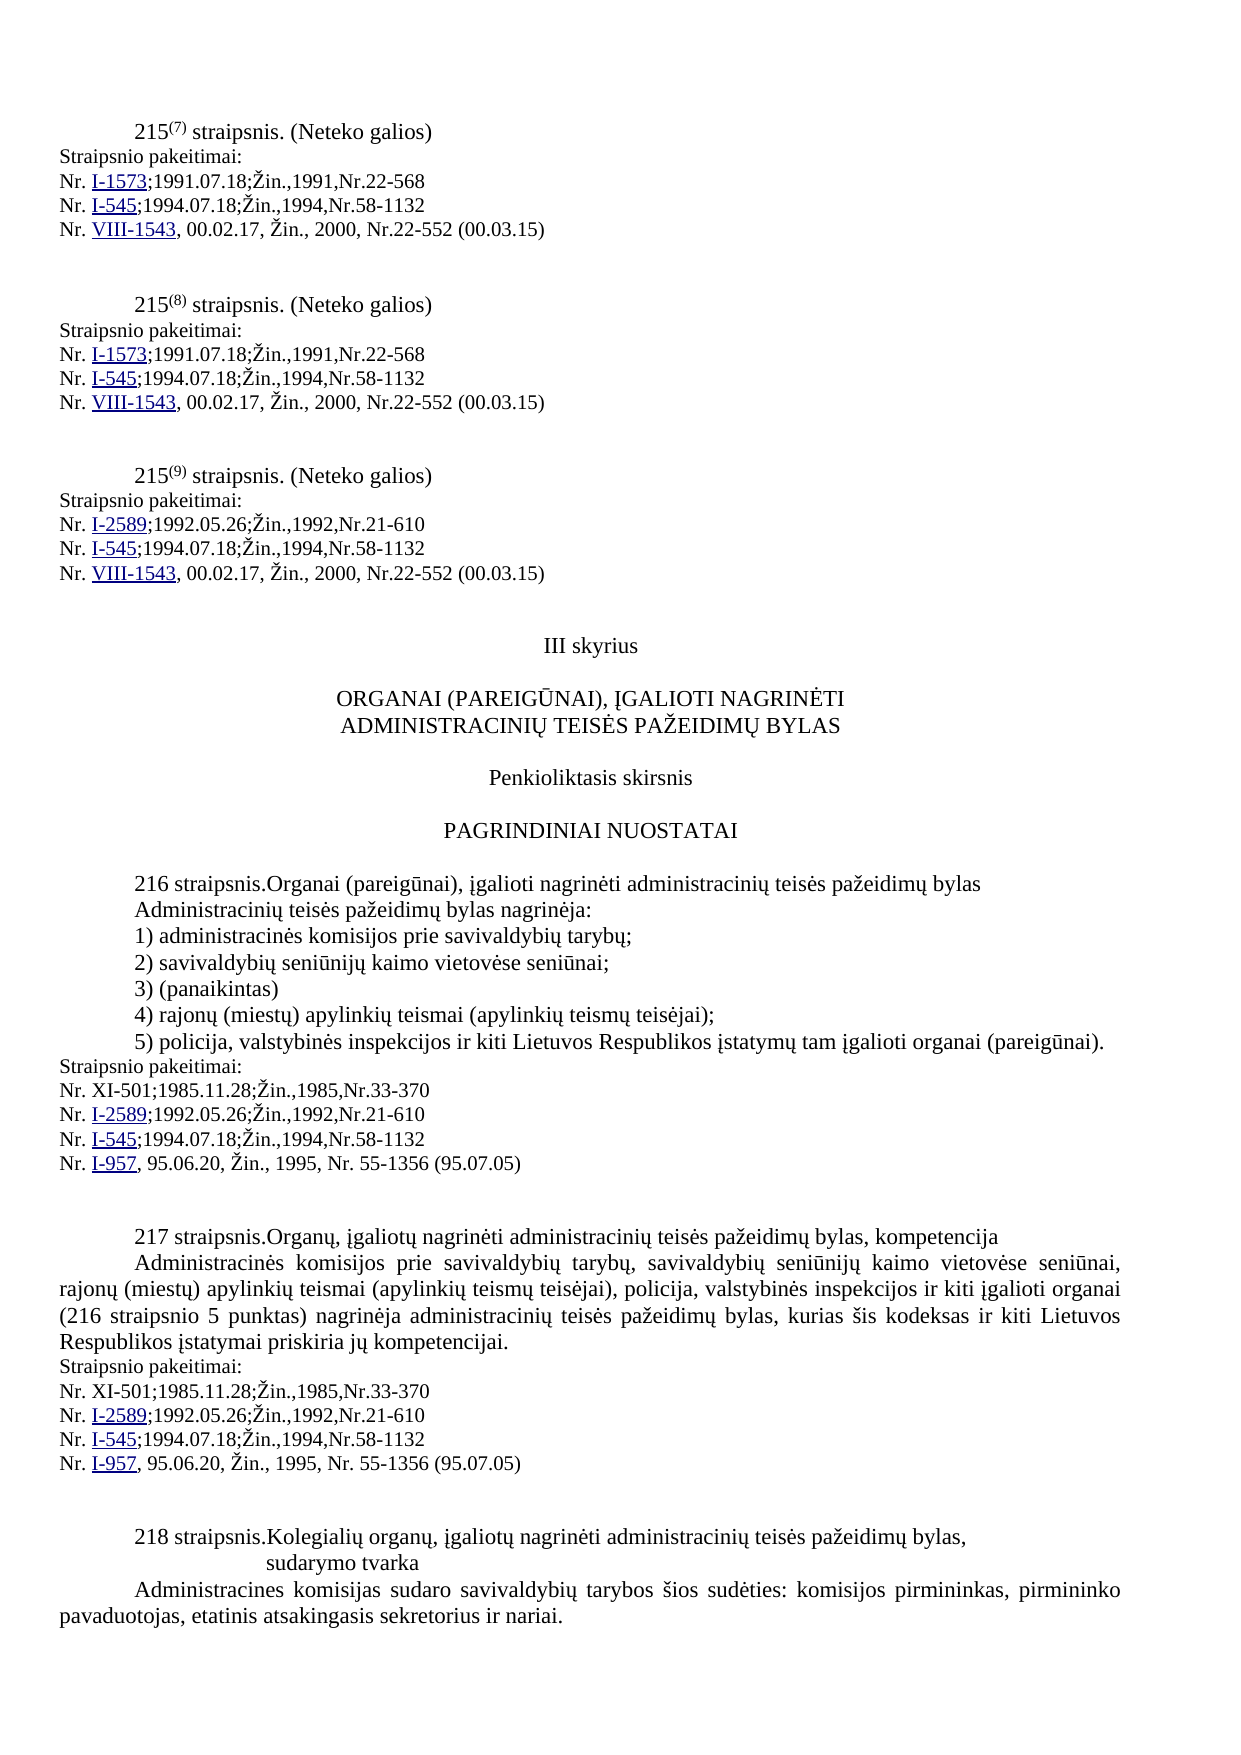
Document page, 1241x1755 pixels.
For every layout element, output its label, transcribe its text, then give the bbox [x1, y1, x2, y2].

text Nr. I-545;1994.07.18;Žin.,1994,Nr.58-1132 [59, 193, 1122, 217]
text 215(8) straipsnis. (Neteko galios) [59, 291, 1122, 317]
text 4) rajonų (miestų) apylinkių teismai (apylinkių teismų teisėjai); [59, 1002, 1122, 1028]
text Penkioliktasis skirsnis [59, 764, 1122, 791]
text 215(9) straipsnis. (Neteko galios) [59, 462, 1122, 488]
text 3) (panaikintas) [59, 975, 1122, 1002]
text Straipsnio pakeitimai: [59, 317, 1122, 342]
text Nr. I-2589;1992.05.26;Žin.,1992,Nr.21-610 [59, 1102, 1122, 1126]
text Nr. I-957, 95.06.20, Žin., 1995, Nr. 55-1356 (95.07.05) [59, 1451, 1122, 1475]
text Nr. VIII-1543, 00.02.17, Žin., 2000, Nr.22-552 (00.03.15) [59, 390, 1122, 414]
text Administracinės komisijos prie savivaldybių tarybų, savivaldybių seniūnijų kaimo vietovėse seniūnai, rajonų (miestų) apylinkių teismai (apylinkių teismų teisėjai), policija, valstybinės inspekcijos ir kiti įgalioti organai (216 straipsnio 5 punktas) nagrinėja administracinių teisės pažeidimų bylas, kurias šis kodeksas ir kiti Lietuvos Respublikos įstatymai priskiria jų kompetencijai. [59, 1249, 1122, 1354]
text Nr. I-1573;1991.07.18;Žin.,1991,Nr.22-568 [59, 168, 1122, 193]
text Nr. I-2589;1992.05.26;Žin.,1992,Nr.21-610 [59, 512, 1122, 536]
text 5) policija, valstybinės inspekcijos ir kiti Lietuvos Respublikos įstatymų tam įgalioti organai (pareigūnai). [59, 1028, 1122, 1054]
text 216 straipsnis.Organai (pareigūnai), įgalioti nagrinėti administracinių teisės pažeidimų bylas [59, 870, 1122, 896]
text III skyrius [59, 633, 1122, 659]
text Straipsnio pakeitimai: [59, 1354, 1122, 1378]
text Nr. I-957, 95.06.20, Žin., 1995, Nr. 55-1356 (95.07.05) [59, 1151, 1122, 1174]
text sudarymo tvarka [59, 1549, 1122, 1576]
text Nr. I-2589;1992.05.26;Žin.,1992,Nr.21-610 [59, 1403, 1122, 1427]
text Administracinių teisės pažeidimų bylas nagrinėja: [59, 896, 1122, 922]
text Nr. XI-501;1985.11.28;Žin.,1985,Nr.33-370 [59, 1078, 1122, 1102]
text Straipsnio pakeitimai: [59, 488, 1122, 512]
text Nr. VIII-1543, 00.02.17, Žin., 2000, Nr.22-552 (00.03.15) [59, 217, 1122, 241]
text Straipsnio pakeitimai: [59, 144, 1122, 168]
text ADMINISTRACINIŲ TEISĖS PAŽEIDIMŲ BYLAS [59, 712, 1122, 738]
text 215(7) straipsnis. (Neteko galios) [59, 118, 1122, 144]
text Straipsnio pakeitimai: [59, 1054, 1122, 1078]
text 217 straipsnis.Organų, įgaliotų nagrinėti administracinių teisės pažeidimų bylas, kompetencija [59, 1223, 1122, 1249]
text PAGRINDINIAI NUOSTATAI [59, 817, 1122, 843]
text Nr. VIII-1543, 00.02.17, Žin., 2000, Nr.22-552 (00.03.15) [59, 560, 1122, 584]
text Administracines komisijas sudaro savivaldybių tarybos šios sudėties: komisijos pirmininkas, pirmininko pavaduotojas, etatinis atsakingasis sekretorius ir nariai. [59, 1576, 1122, 1628]
text Nr. I-545;1994.07.18;Žin.,1994,Nr.58-1132 [59, 1427, 1122, 1451]
text Nr. I-545;1994.07.18;Žin.,1994,Nr.58-1132 [59, 366, 1122, 390]
text Nr. XI-501;1985.11.28;Žin.,1985,Nr.33-370 [59, 1378, 1122, 1403]
text Nr. I-545;1994.07.18;Žin.,1994,Nr.58-1132 [59, 536, 1122, 560]
text 2) savivaldybių seniūnijų kaimo vietovėse seniūnai; [59, 949, 1122, 975]
text ORGANAI (PAREIGŪNAI), ĮGALIOTI NAGRINĖTI [59, 685, 1122, 712]
text 218 straipsnis.Kolegialių organų, įgaliotų nagrinėti administracinių teisės pažeidimų bylas, [59, 1523, 1122, 1549]
text Nr. I-545;1994.07.18;Žin.,1994,Nr.58-1132 [59, 1126, 1122, 1151]
text Nr. I-1573;1991.07.18;Žin.,1991,Nr.22-568 [59, 342, 1122, 366]
text 1) administracinės komisijos prie savivaldybių tarybų; [59, 922, 1122, 949]
